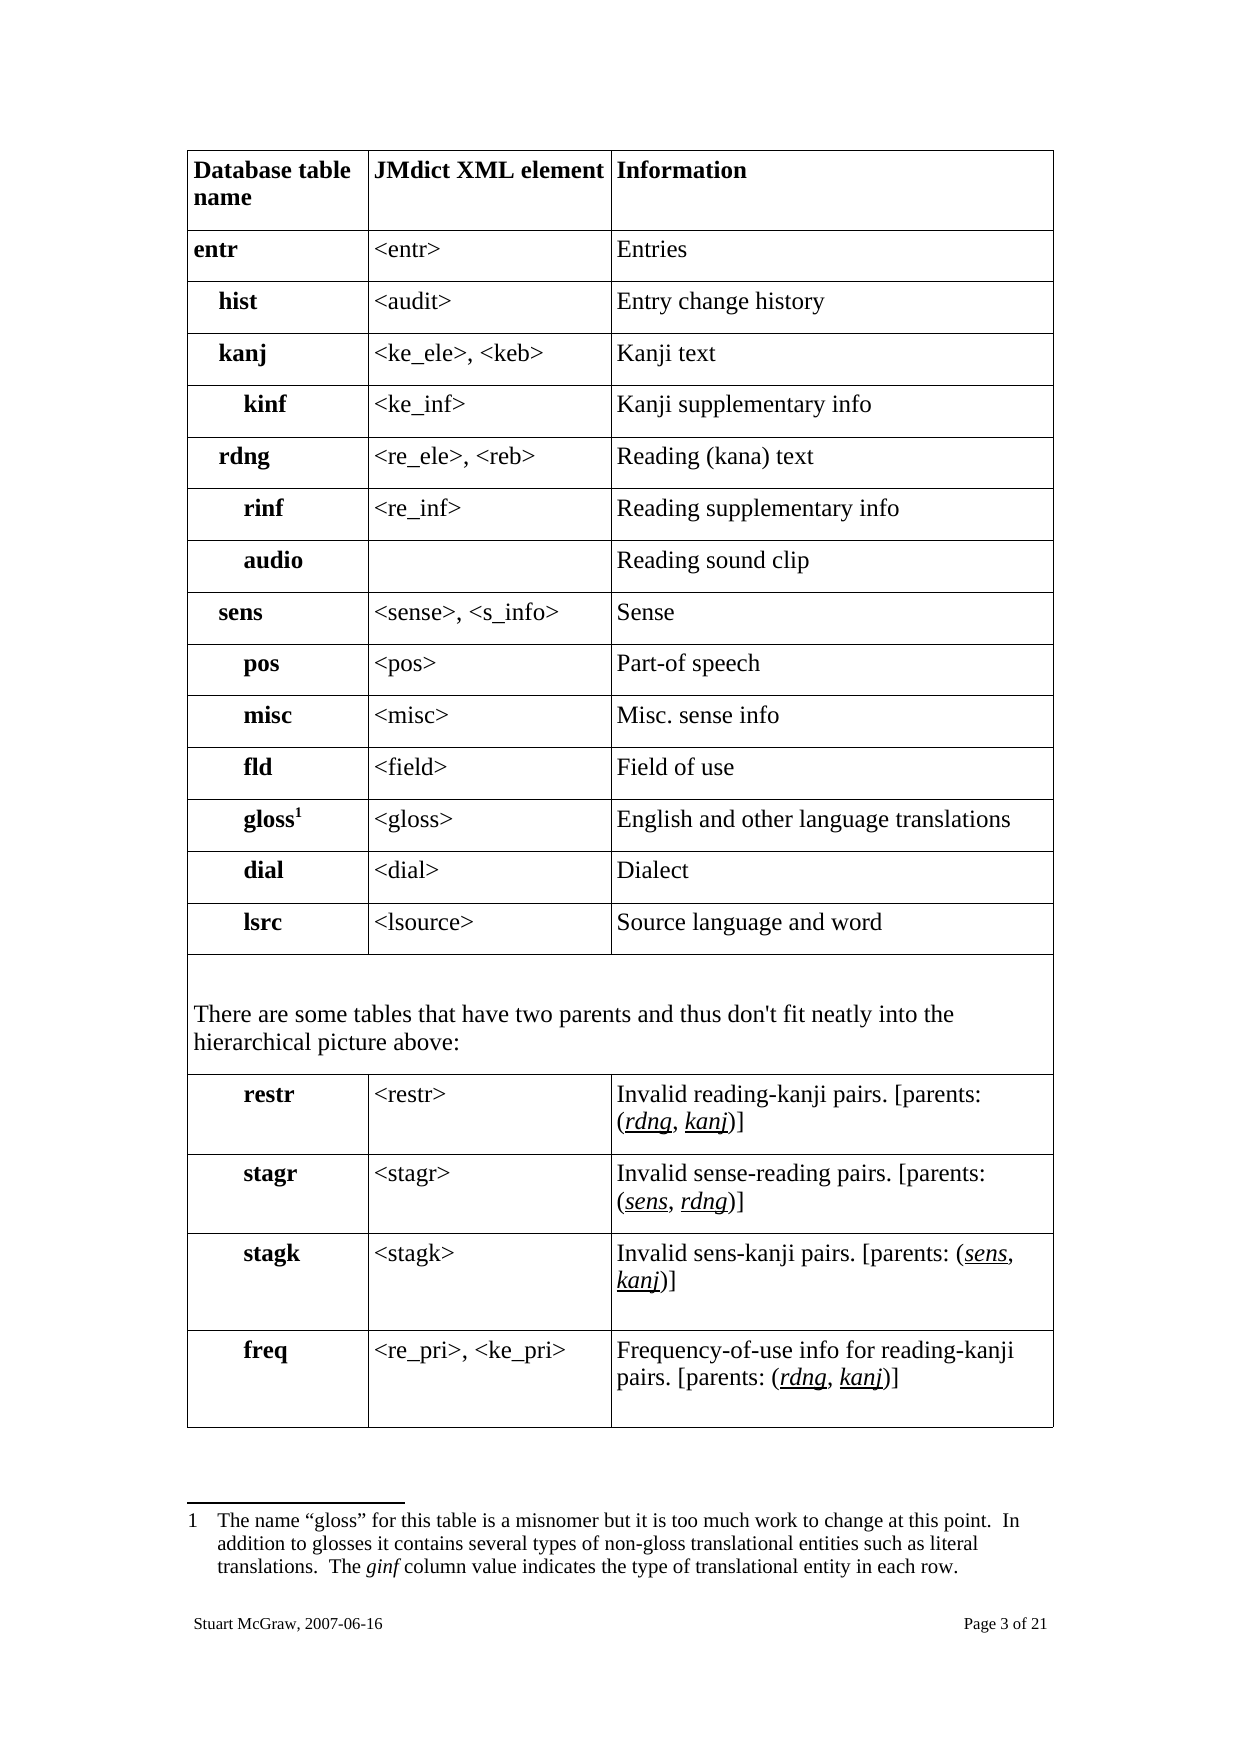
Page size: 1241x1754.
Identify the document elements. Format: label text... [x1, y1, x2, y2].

table_cell Invalid sense-reading pairs. [parents: (sens, rdng)] [612, 1155, 1053, 1233]
table_cell <lsource> [369, 904, 611, 954]
table_cell sens [188, 593, 368, 644]
table_cell [369, 541, 611, 592]
table_cell <pos> [369, 645, 611, 695]
table_cell Sense [612, 593, 1053, 644]
table_cell Entries [612, 231, 1053, 281]
table_cell entr [188, 231, 368, 281]
table_cell Field of use [612, 748, 1053, 799]
table_cell Invalid reading-kanji pairs. [parents: (rdng, kanj)] [612, 1075, 1053, 1153]
table_cell Source language and word [612, 904, 1053, 954]
table_cell Kanji supplementary info [612, 386, 1053, 437]
table_cell Part-of speech [612, 645, 1053, 695]
table_cell kanj [188, 334, 368, 385]
table_cell stagk [188, 1234, 368, 1330]
table_cell Reading supplementary info [612, 489, 1053, 540]
table_cell <field> [369, 748, 611, 799]
table_cell <re_inf> [369, 489, 611, 540]
table_cell Entry change history [612, 282, 1053, 333]
table_cell <misc> [369, 696, 611, 747]
table_cell audio [188, 541, 368, 592]
table_cell <sense>, <s_info> [369, 593, 611, 644]
table_cell Reading (kana) text [612, 438, 1053, 488]
table_cell <audit> [369, 282, 611, 333]
table_cell hist [188, 282, 368, 333]
table_cell <entr> [369, 231, 611, 281]
table_cell misc [188, 696, 368, 747]
table_cell <ke_ele>, <keb> [369, 334, 611, 385]
table_cell Dialect [612, 852, 1053, 902]
table_cell There are some tables that have two parents and thus don't fit neatly into the hierarchical picture above: [188, 955, 1053, 1074]
table_cell pos [188, 645, 368, 695]
table_cell gloss [188, 800, 368, 851]
table_header Database table name [188, 151, 368, 229]
table_cell Reading sound clip [612, 541, 1053, 592]
table_cell <gloss> [369, 800, 611, 851]
table_cell restr [188, 1075, 368, 1153]
table_cell Kanji text [612, 334, 1053, 385]
table_cell <restr> [369, 1075, 611, 1153]
table_cell lsrc [188, 904, 368, 954]
table_cell dial [188, 852, 368, 902]
table_cell Misc. sense info [612, 696, 1053, 747]
table_header Information [612, 151, 1053, 229]
table_cell rinf [188, 489, 368, 540]
table_cell English and other language translations [612, 800, 1053, 851]
table_cell freq [188, 1331, 368, 1427]
table_header JMdict XML element [369, 151, 611, 229]
table_cell <ke_inf> [369, 386, 611, 437]
table_cell fld [188, 748, 368, 799]
table_cell Frequency-of-use info for reading-kanji pairs. [parents: (rdng, kanj)] [612, 1331, 1053, 1427]
table_cell <re_ele>, <reb> [369, 438, 611, 488]
table_cell stagr [188, 1155, 368, 1233]
table_cell kinf [188, 386, 368, 437]
table_cell <stagr> [369, 1155, 611, 1233]
table_cell Invalid sens-kanji pairs. [parents: (sens, kanj)] [612, 1234, 1053, 1330]
table_cell <re_pri>, <ke_pri> [369, 1331, 611, 1427]
table_cell <dial> [369, 852, 611, 902]
table_cell <stagk> [369, 1234, 611, 1330]
table_cell rdng [188, 438, 368, 488]
